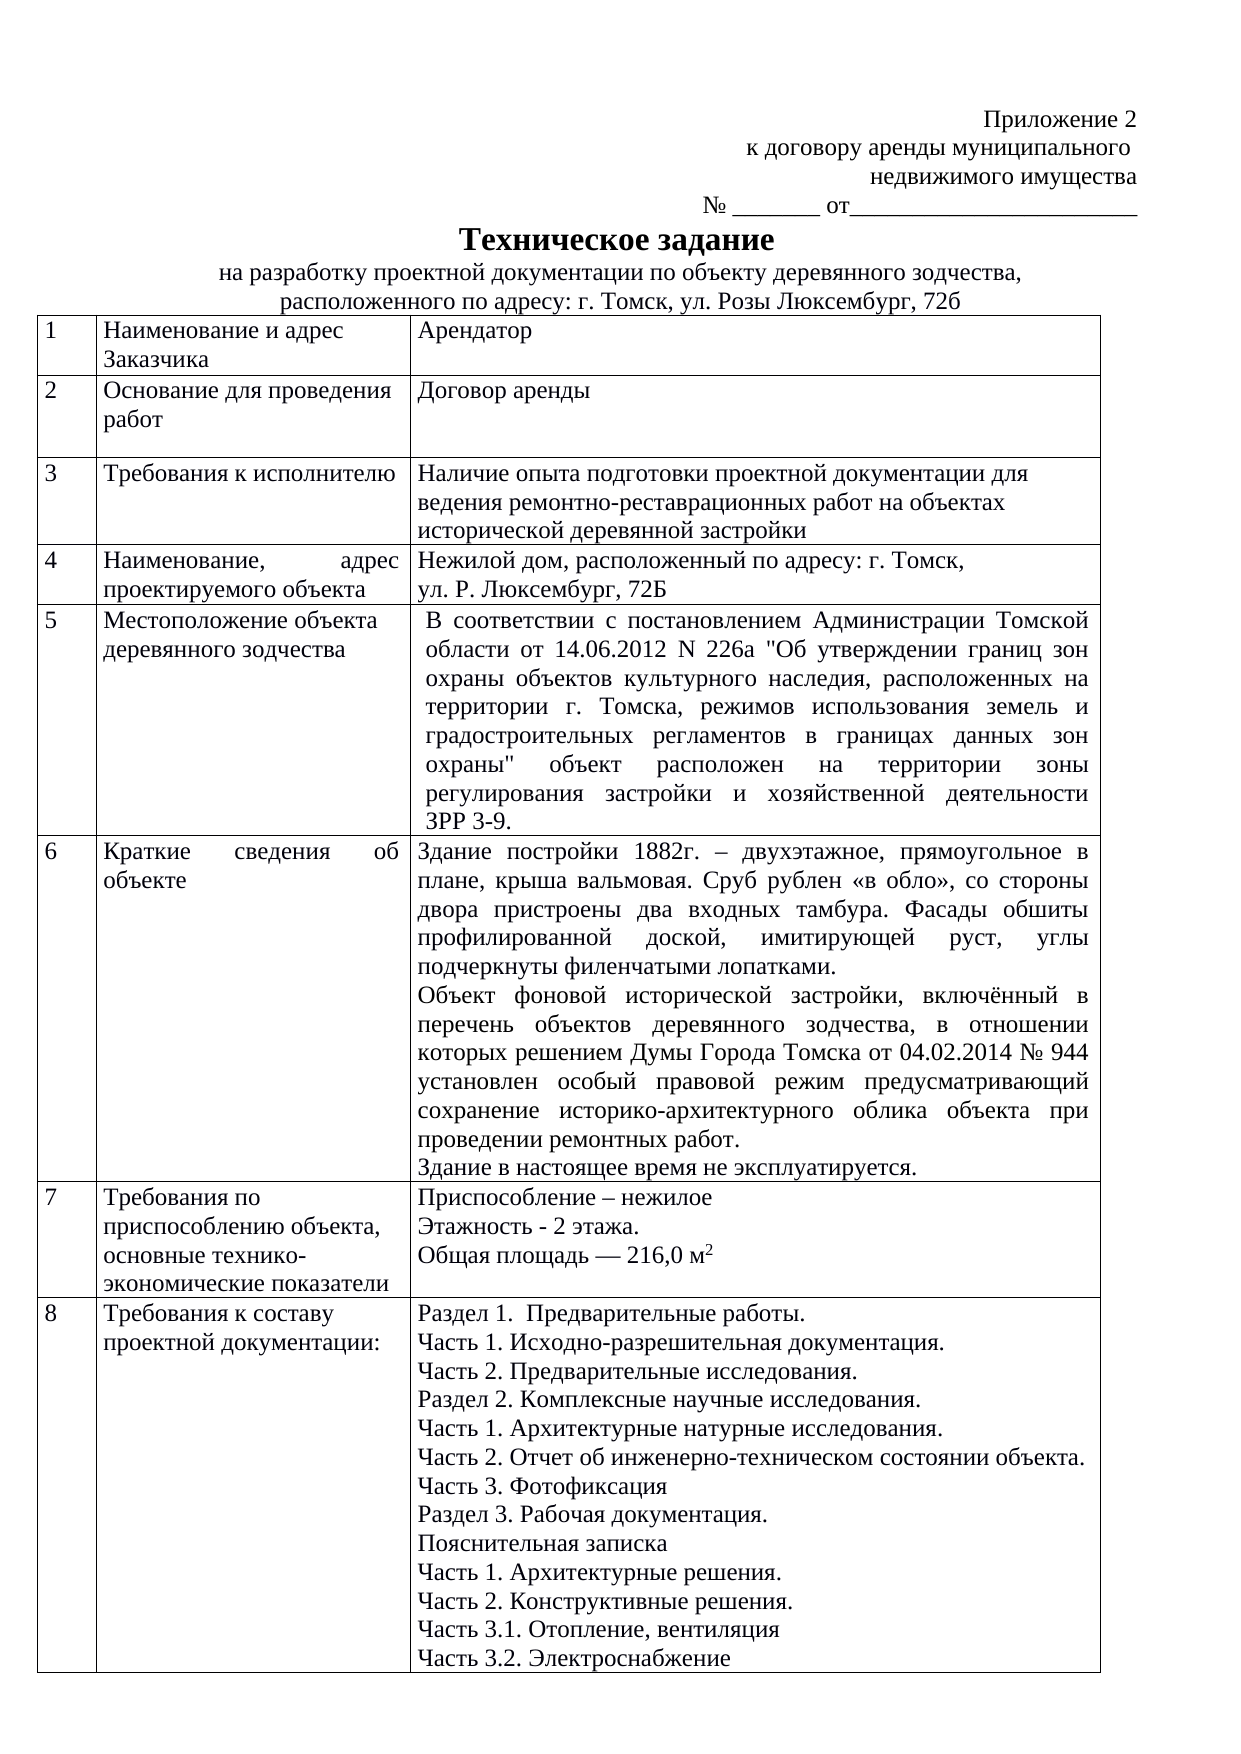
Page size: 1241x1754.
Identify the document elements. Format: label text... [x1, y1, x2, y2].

table_cell Местоположение объекта деревянного зодчества [97, 605, 410, 835]
text Приложение 2 [103, 104, 1137, 132]
table_cell Раздел 1. Предварительные работы. Часть 1. Исходно-разрешительная документация. Часть 2. Предварительные исследования. Раздел 2. Комплексные научные исследования. Часть 1. Архитектурные натурные исследования. Часть 2. Отчет об инженерно-техническом состоянии объекта. Часть 3. Фотофиксация Раздел 3. Рабочая документация. Пояснительная записка Часть 1. Архитектурные решения. Часть 2. Конструктивные решения. Часть 3.1. Отопление, вентиляция Часть 3.2. Электроснабжение [411, 1298, 1100, 1672]
table_cell 6 [38, 836, 96, 1181]
table_cell В соответствии с постановлением Администрации Томской области от 14.06.2012 N 226а "Об утверждении границ зон охраны объектов культурного наследия, расположенных на территории г. Томска, режимов использования земель и градостроительных регламентов в границах данных зон охраны" объект расположен на территории зоны регулирования застройки и хозяйственной деятельности ЗРР 3-9. [411, 605, 1100, 835]
table_cell Основание для проведения работ [97, 376, 410, 457]
table_cell Договор аренды [411, 376, 1100, 457]
text Техническое задание [103, 219, 1137, 257]
table_cell Требования к исполнителю [97, 458, 410, 544]
table_cell Нежилой дом, расположенный по адресу: г. Томск, ул. Р. Люксембург, 72Б [411, 545, 1100, 604]
text расположенного по адресу: г. Томск, ул. Розы Люксембург, 72б [103, 286, 1137, 314]
text на разработку проектной документации по объекту деревянного зодчества, [103, 257, 1137, 286]
table_cell Наличие опыта подготовки проектной документации для ведения ремонтно-реставрационных работ на объектах исторической деревянной застройки [411, 458, 1100, 544]
table_cell 5 [38, 605, 96, 835]
table_cell 2 [38, 376, 96, 457]
table_cell 8 [38, 1298, 96, 1672]
text к договору аренды муниципального [103, 132, 1137, 161]
text недвижимого имущества [103, 161, 1137, 190]
text № _______ от_______________________ [103, 190, 1137, 219]
table_cell Требования к составу проектной документации: [97, 1298, 410, 1672]
table_cell Краткие сведения об объекте [97, 836, 410, 1181]
table_cell Наименование, адрес проектируемого объекта [97, 545, 410, 604]
table_cell Требования по приспособлению объекта, основные технико-экономические показатели [97, 1182, 410, 1297]
table_header Арендатор [411, 316, 1100, 374]
table_header 1 [38, 316, 96, 374]
table_cell 7 [38, 1182, 96, 1297]
table_header Наименование и адрес Заказчика [97, 316, 410, 374]
table_cell Приспособление – нежилое Этажность - 2 этажа. Общая площадь — 216,0 м2 [411, 1182, 1100, 1297]
table_cell 4 [38, 545, 96, 604]
table_cell Здание постройки 1882г. – двухэтажное, прямоугольное в плане, крыша вальмовая. Сруб рублен «в обло», со стороны двора пристроены два входных тамбура. Фасады обшиты профилированной доской, имитирующей руст, углы подчеркнуты филенчатыми лопатками. Объект фоновой исторической застройки, включённый в перечень объектов деревянного зодчества, в отношении которых решением Думы Города Томска от 04.02.2014 № 944 установлен особый правовой режим предусматривающий сохранение историко-архитектурного облика объекта при проведении ремонтных работ. Здание в настоящее время не эксплуатируется. [411, 836, 1100, 1181]
table_cell 3 [38, 458, 96, 544]
